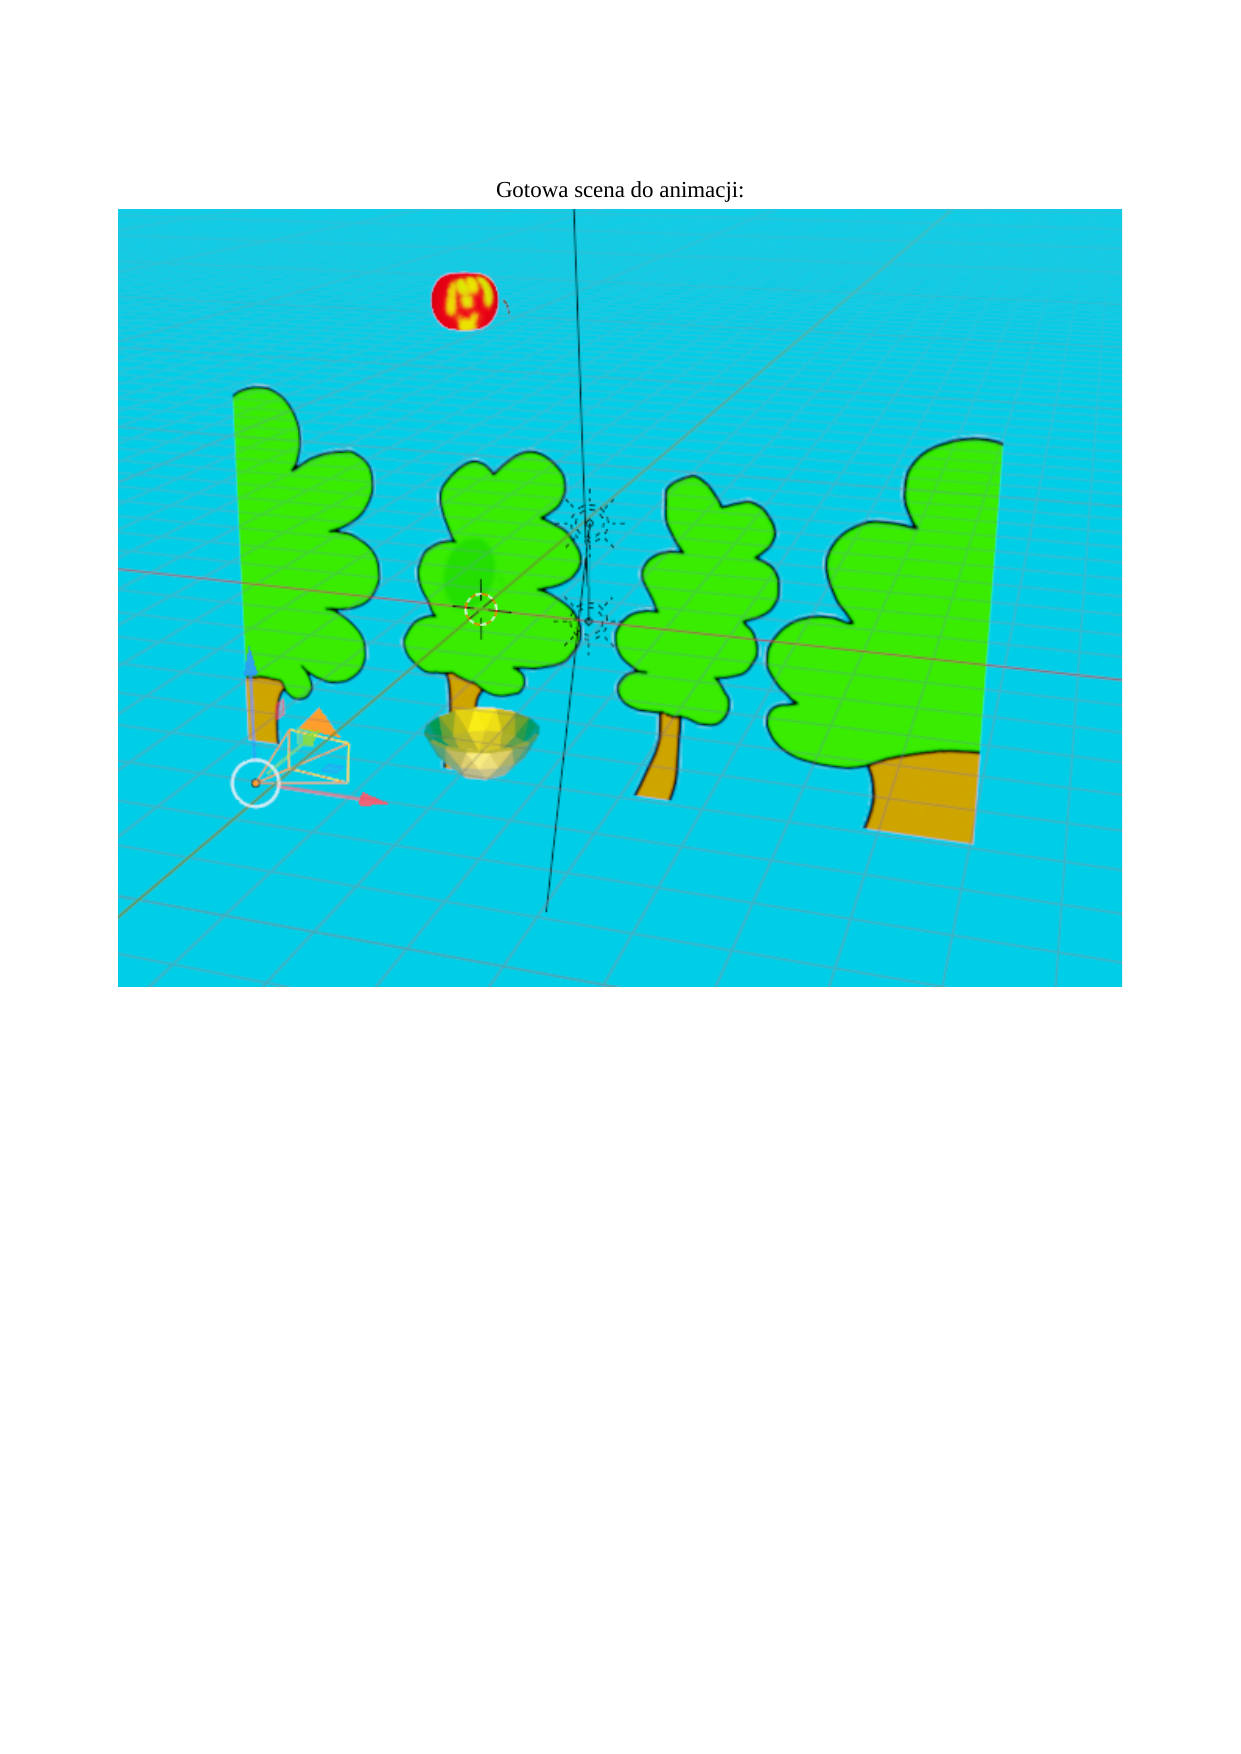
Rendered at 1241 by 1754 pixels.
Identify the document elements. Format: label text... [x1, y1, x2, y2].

picture [118, 209, 1123, 987]
text Gotowa scena do animacji: [118, 176, 1122, 203]
